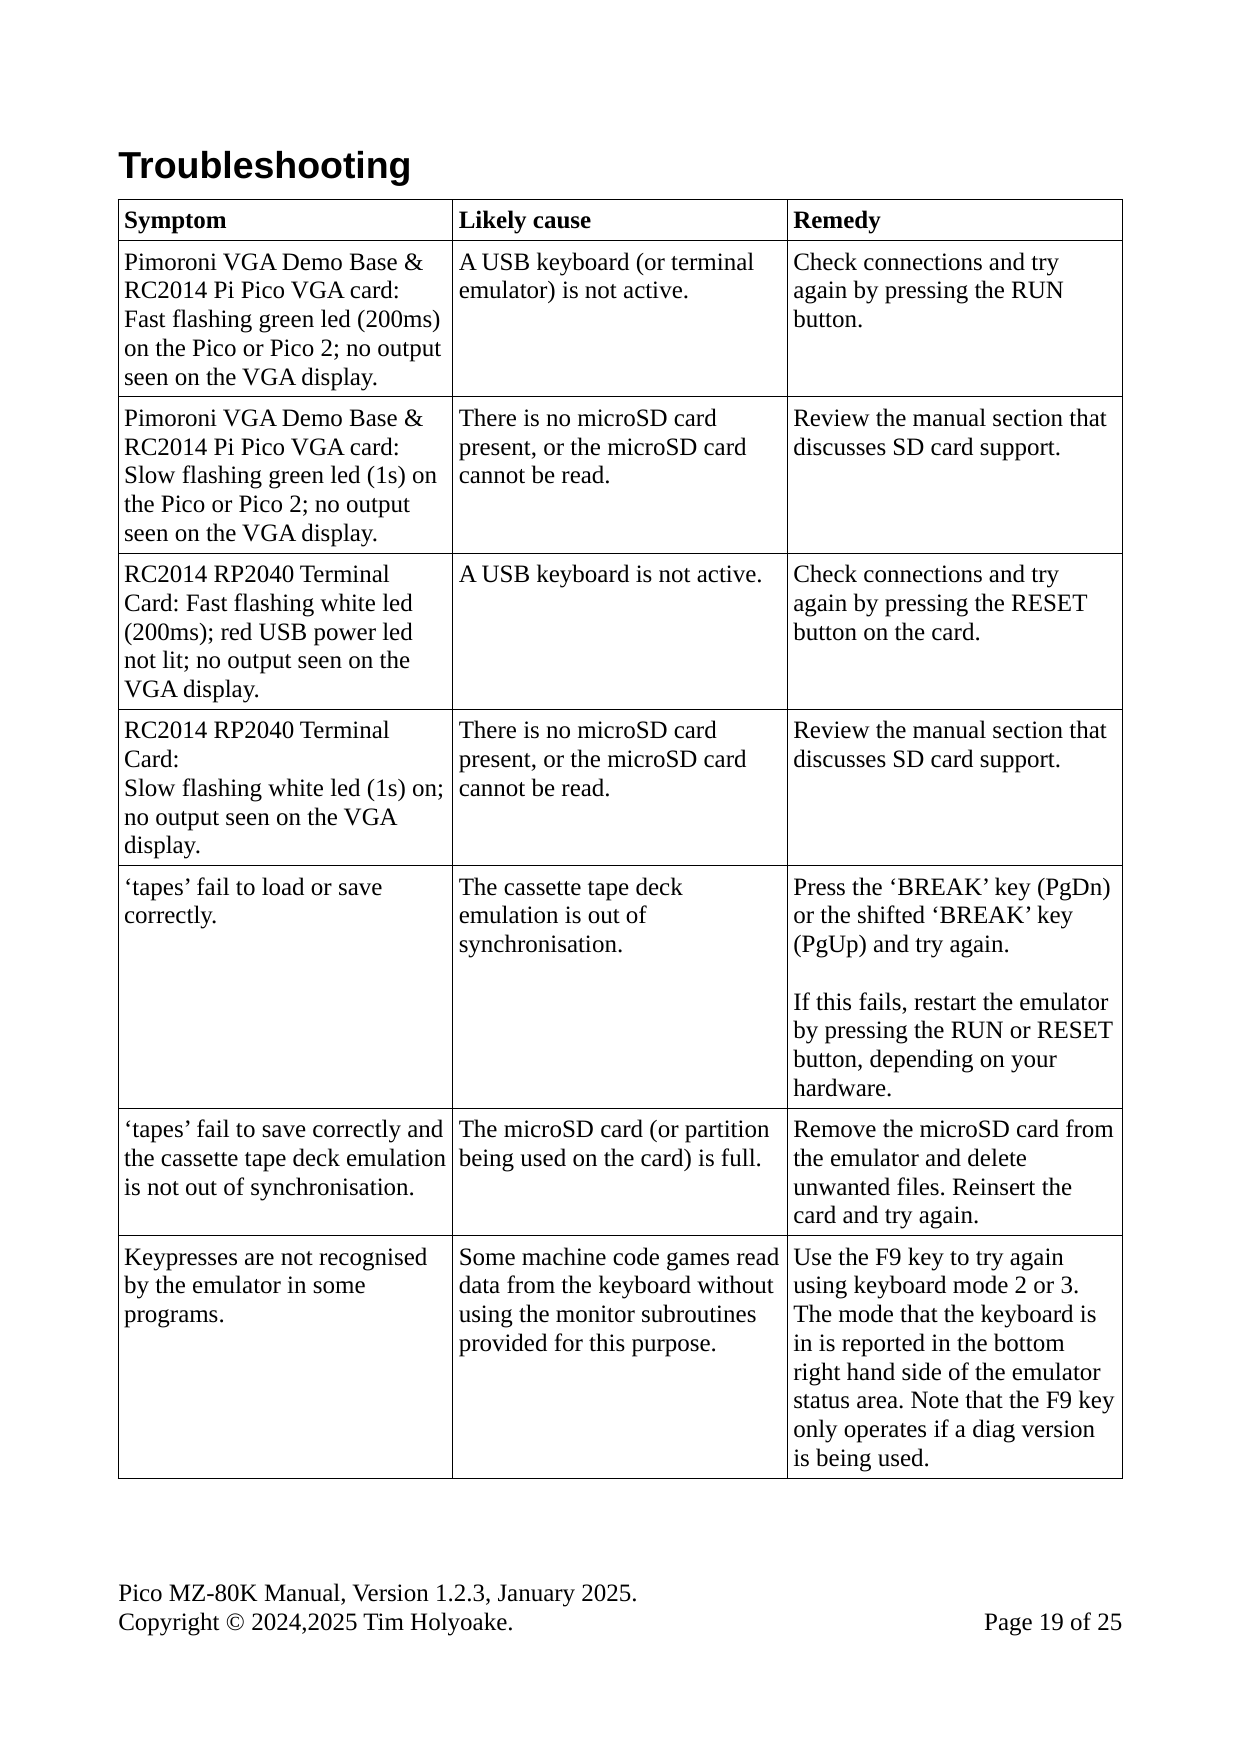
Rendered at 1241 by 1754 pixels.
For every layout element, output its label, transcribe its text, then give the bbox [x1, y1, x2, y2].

table_cell There is no microSD card present, or the microSD card cannot be read. [453, 710, 787, 865]
table_cell The cassette tape deck emulation is out of synchronisation. [453, 866, 787, 1107]
table_cell Use the F9 key to try again using keyboard mode 2 or 3. The mode that the keyboard is in is reported in the bottom right hand side of the emulator status area. Note that the F9 key only operates if a diag version is being used. [788, 1236, 1122, 1477]
table_cell The microSD card (or partition being used on the card) is full. [453, 1109, 787, 1235]
table_cell RC2014 RP2040 Terminal Card: Slow flashing white led (1s) on; no output seen on the VGA display. [119, 710, 452, 865]
table_cell ‘tapes’ fail to load or save correctly. [119, 866, 452, 1107]
table_cell Keypresses are not recognised by the emulator in some programs. [119, 1236, 452, 1477]
table_cell Press the ‘BREAK’ key (PgDn) or the shifted ‘BREAK’ key (PgUp) and try again. If this fails, restart the emulator by pressing the RUN or RESET button, depending on your hardware. [788, 866, 1122, 1107]
table_cell Pimoroni VGA Demo Base & RC2014 Pi Pico VGA card: Fast flashing green led (200ms) on the Pico or Pico 2; no output seen on the VGA display. [119, 241, 452, 396]
table_cell Review the manual section that discusses SD card support. [788, 710, 1122, 865]
table_header Remedy [788, 200, 1122, 240]
table_cell Remove the microSD card from the emulator and delete unwanted files. Reinsert the card and try again. [788, 1109, 1122, 1235]
table_header Likely cause [453, 200, 787, 240]
table_header Symptom [119, 200, 452, 240]
table_cell A USB keyboard is not active. [453, 554, 787, 709]
table_cell Check connections and try again by pressing the RUN button. [788, 241, 1122, 396]
table_cell There is no microSD card present, or the microSD card cannot be read. [453, 397, 787, 552]
table_cell RC2014 RP2040 Terminal Card: Fast flashing white led (200ms); red USB power led not lit; no output seen on the VGA display. [119, 554, 452, 709]
subtitle Troubleshooting [118, 143, 1122, 186]
table_cell Check connections and try again by pressing the RESET button on the card. [788, 554, 1122, 709]
table_cell A USB keyboard (or terminal emulator) is not active. [453, 241, 787, 396]
table_cell Some machine code games read data from the keyboard without using the monitor subroutines provided for this purpose. [453, 1236, 787, 1477]
table_cell Review the manual section that discusses SD card support. [788, 397, 1122, 552]
table_cell ‘tapes’ fail to save correctly and the cassette tape deck emulation is not out of synchronisation. [119, 1109, 452, 1235]
table_cell Pimoroni VGA Demo Base & RC2014 Pi Pico VGA card: Slow flashing green led (1s) on the Pico or Pico 2; no output seen on the VGA display. [119, 397, 452, 552]
